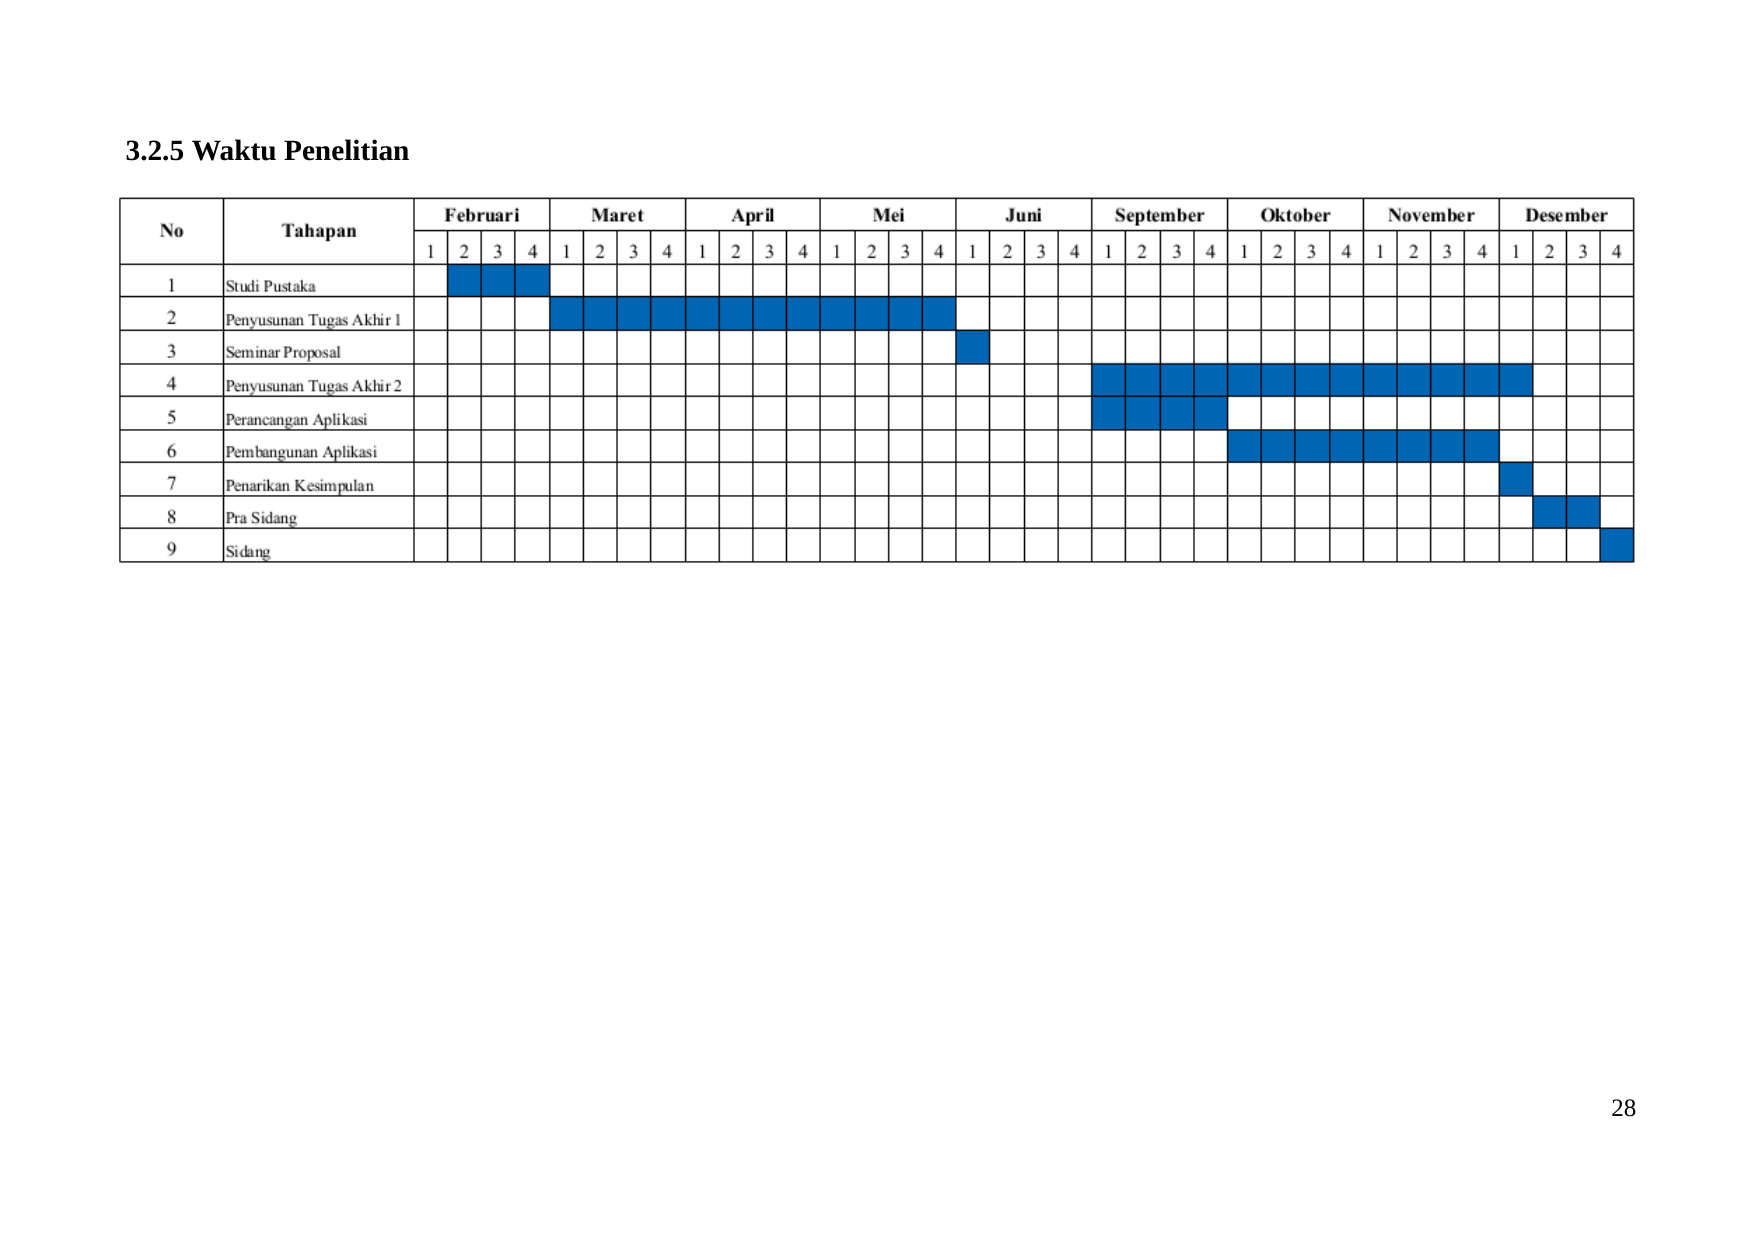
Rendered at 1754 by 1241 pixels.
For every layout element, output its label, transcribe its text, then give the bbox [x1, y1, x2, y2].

picture [118, 195, 1636, 567]
subtitle Waktu Penelitian [118, 133, 1636, 166]
